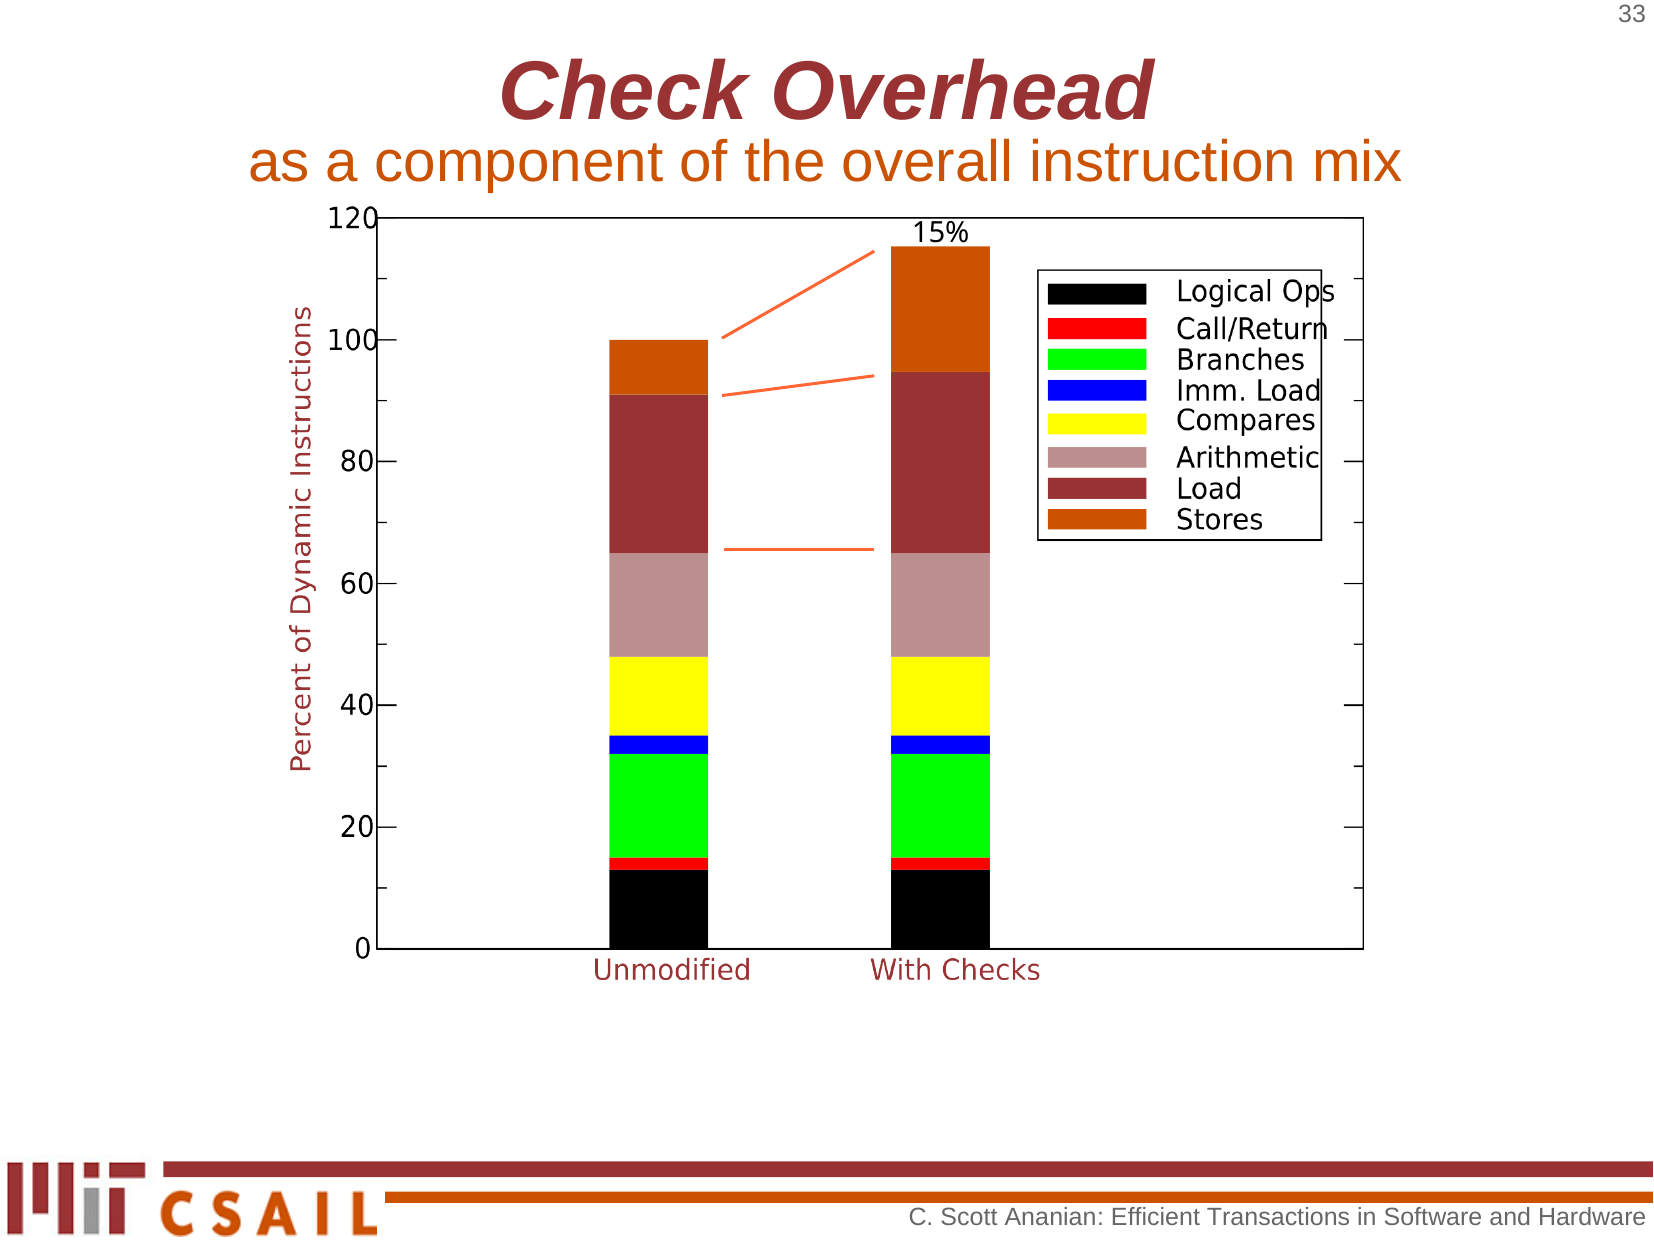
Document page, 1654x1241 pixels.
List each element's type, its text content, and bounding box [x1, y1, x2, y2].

picture [0, 1155, 377, 1237]
picture [289, 206, 1364, 980]
text_box 15% [911, 211, 993, 261]
title Check Overhead [52, 28, 1601, 153]
text_box as a component of the overall instruction mix [248, 128, 1405, 194]
